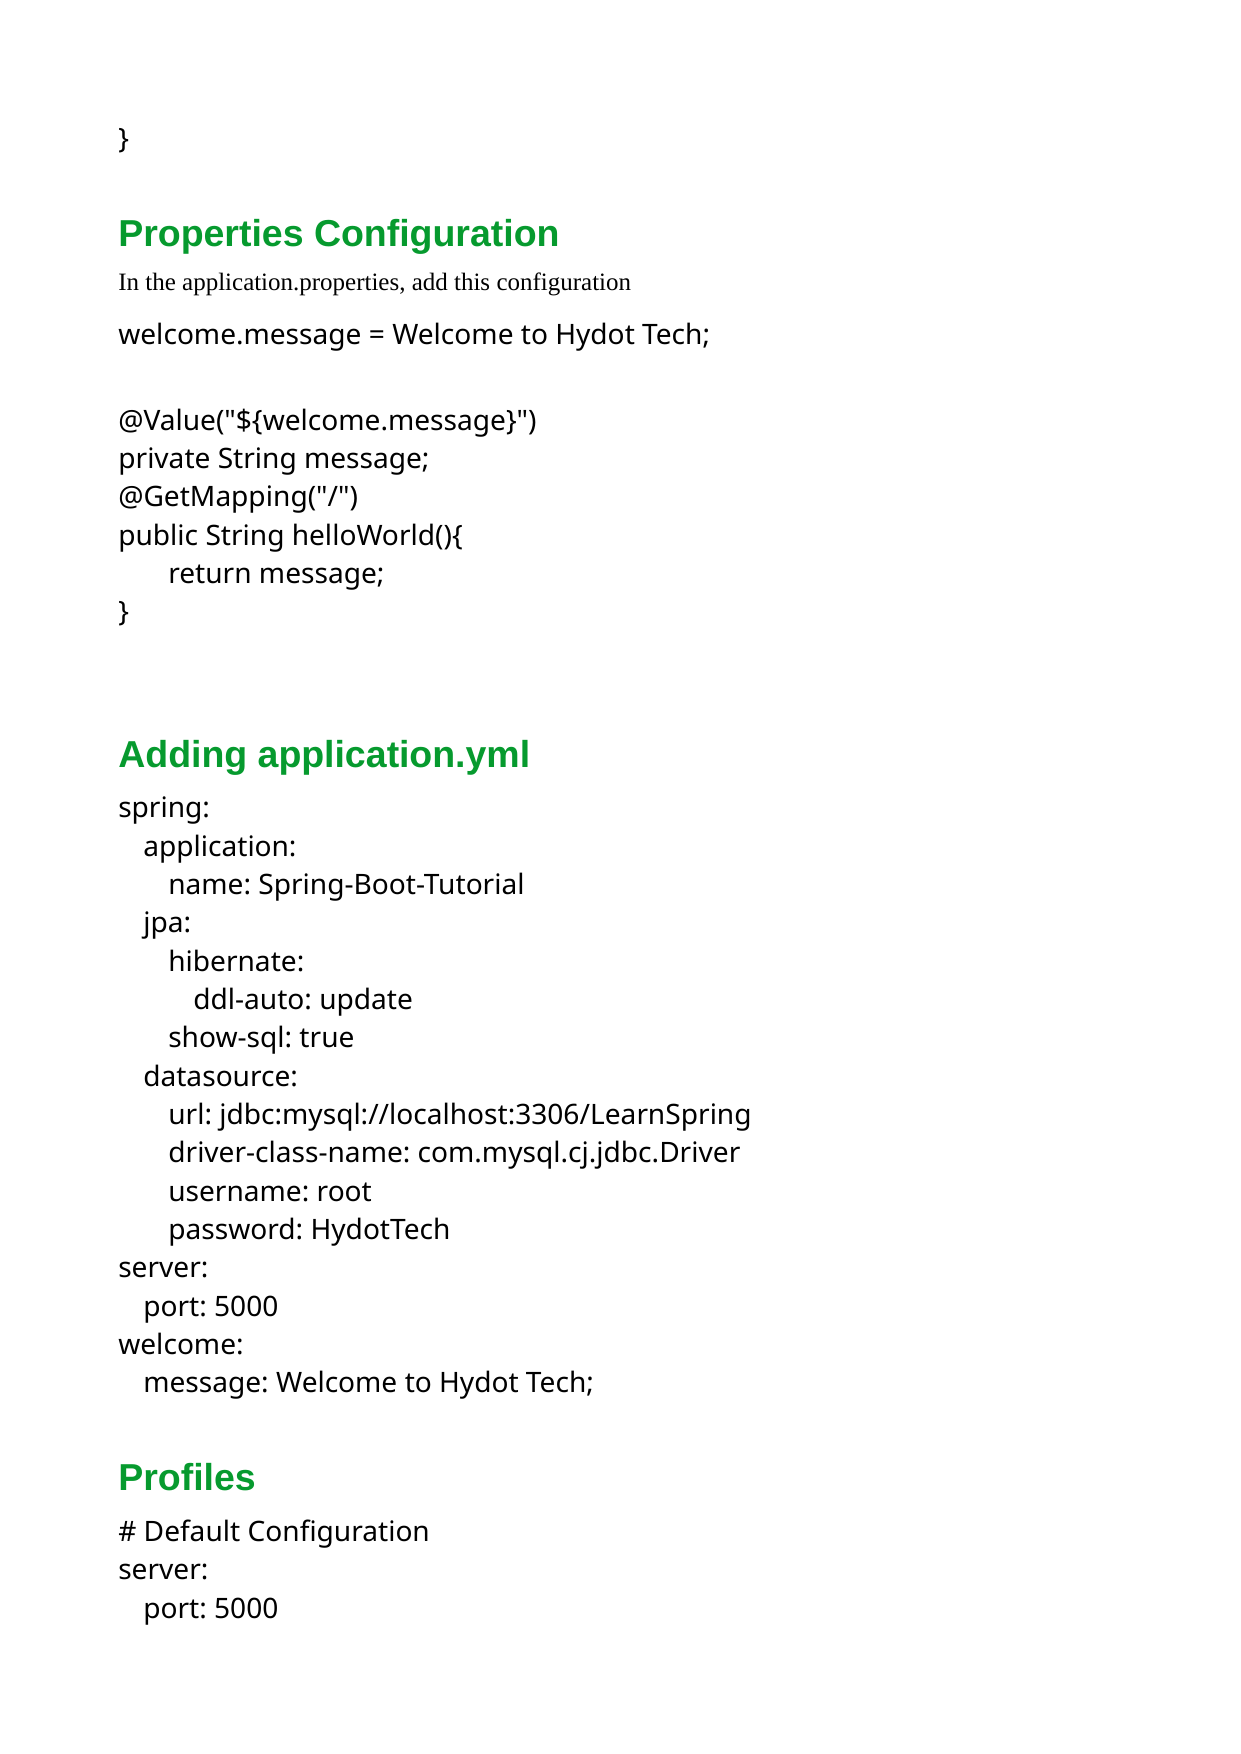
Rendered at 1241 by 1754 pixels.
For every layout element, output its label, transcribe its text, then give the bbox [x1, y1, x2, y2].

text # Default Configuration [118, 1511, 1122, 1549]
subtitle Adding application.yml [118, 732, 1122, 775]
subtitle Properties Configuration [118, 211, 1122, 254]
text server: [118, 1248, 1122, 1286]
text name: Spring-Boot-Tutorial [118, 864, 1122, 903]
text password: HydotTech [118, 1209, 1122, 1248]
subtitle Profiles [118, 1456, 1122, 1499]
text hibernate: [118, 941, 1122, 979]
text port: 5000 [118, 1286, 1122, 1324]
text datasource: [118, 1056, 1122, 1094]
text } [118, 118, 1122, 156]
text show-sql: true [118, 1018, 1122, 1056]
text } [118, 592, 1122, 630]
text username: root [118, 1171, 1122, 1209]
text url: jdbc:mysql://localhost:3306/LearnSpring [118, 1094, 1122, 1133]
text port: 5000 [118, 1588, 1122, 1626]
text spring: [118, 788, 1122, 826]
text return message; [118, 553, 1122, 592]
text @GetMapping("/") [118, 477, 1122, 515]
text @Value("${welcome.message}") [118, 400, 1122, 438]
text jpa: [118, 903, 1122, 941]
text driver-class-name: com.mysql.cj.jdbc.Driver [118, 1133, 1122, 1171]
text welcome.message = Welcome to Hydot Tech; [118, 314, 1122, 352]
text server: [118, 1549, 1122, 1588]
text private String message; [118, 438, 1122, 477]
text message: Welcome to Hydot Tech; [118, 1363, 1122, 1401]
text public String helloWorld(){ [118, 515, 1122, 553]
text In the application.properties, add this configuration [118, 267, 1122, 295]
text welcome: [118, 1324, 1122, 1363]
text ddl-auto: update [118, 979, 1122, 1018]
text application: [118, 826, 1122, 864]
